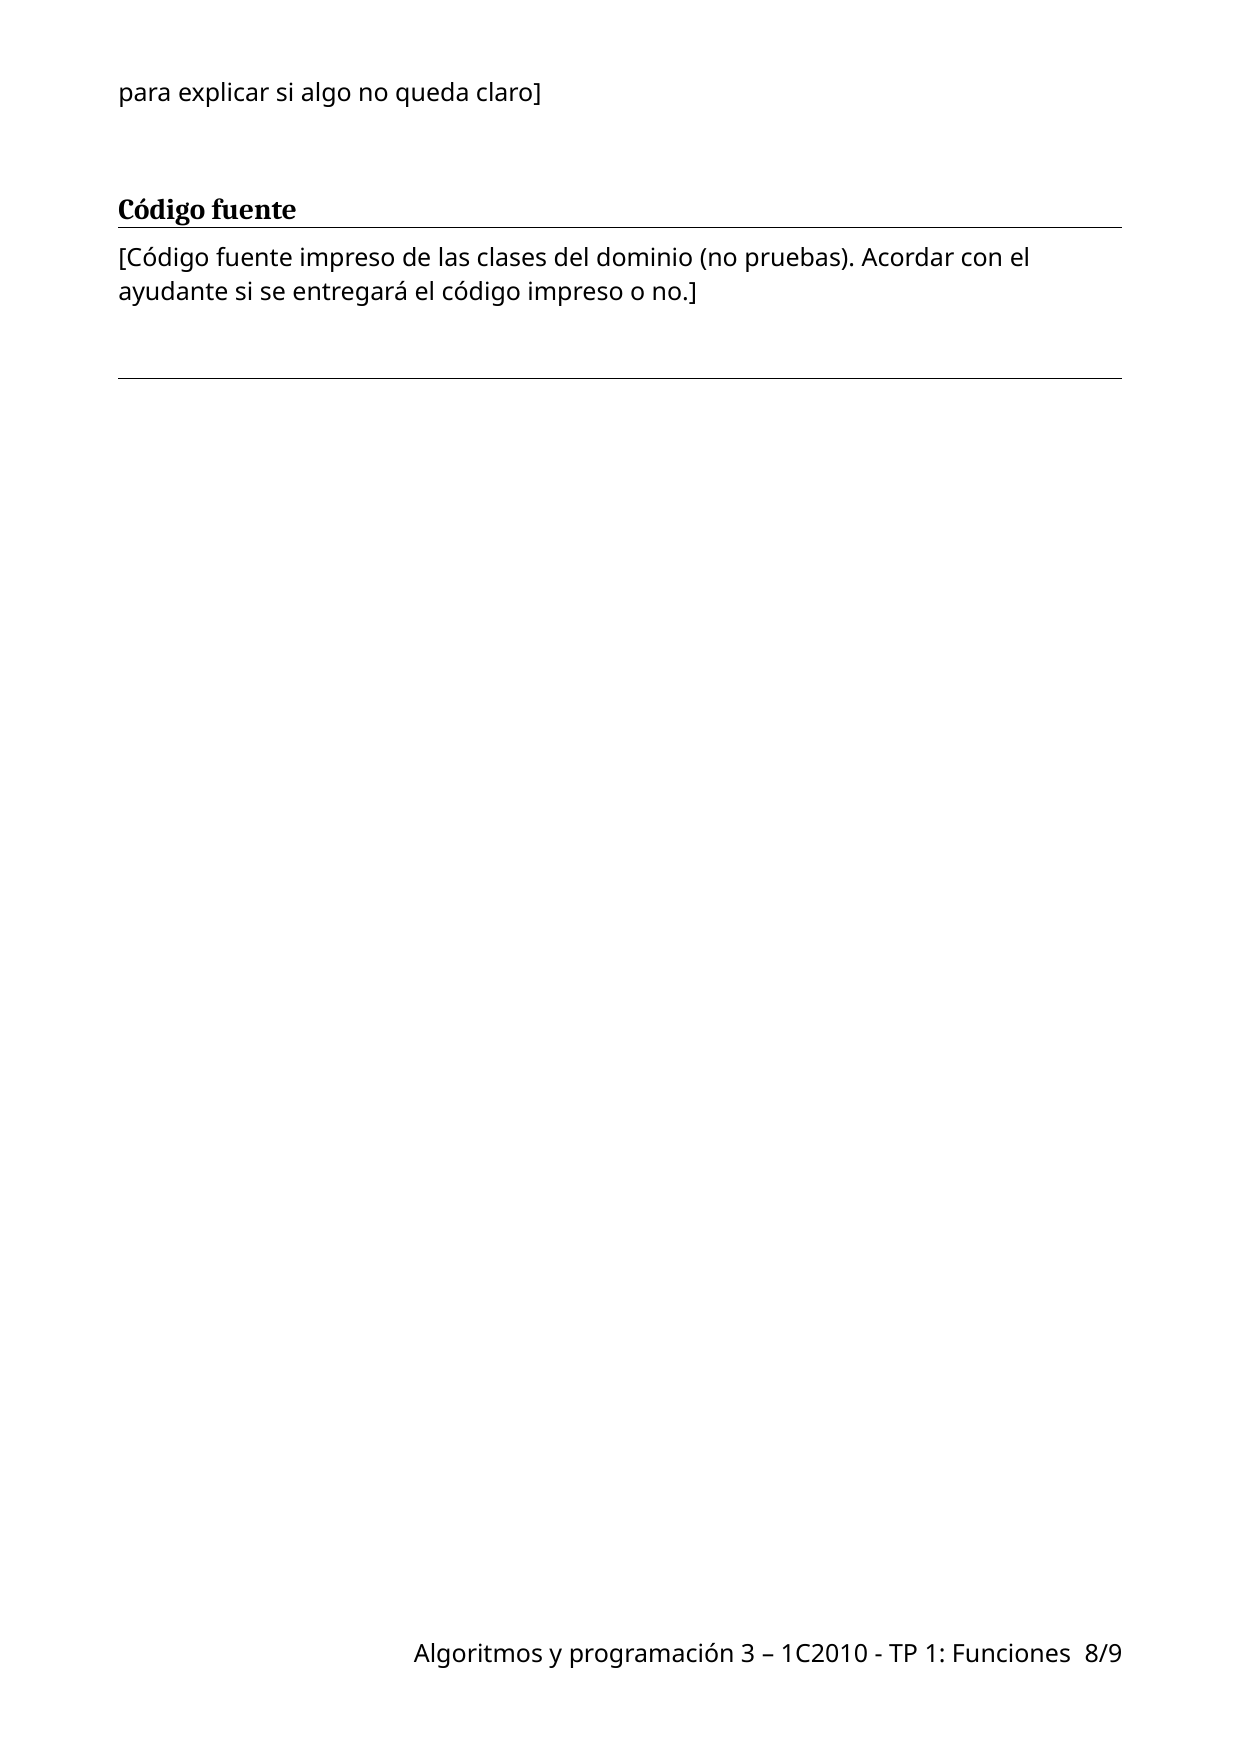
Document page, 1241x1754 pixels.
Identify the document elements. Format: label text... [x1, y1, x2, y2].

text [Código fuente impreso de las clases del dominio (no pruebas). Acordar con el ayudante si se entregará el código impreso o no.] [118, 240, 1122, 308]
text para explicar si algo no queda claro] [118, 75, 1122, 109]
subtitle Código fuente [118, 193, 1122, 227]
